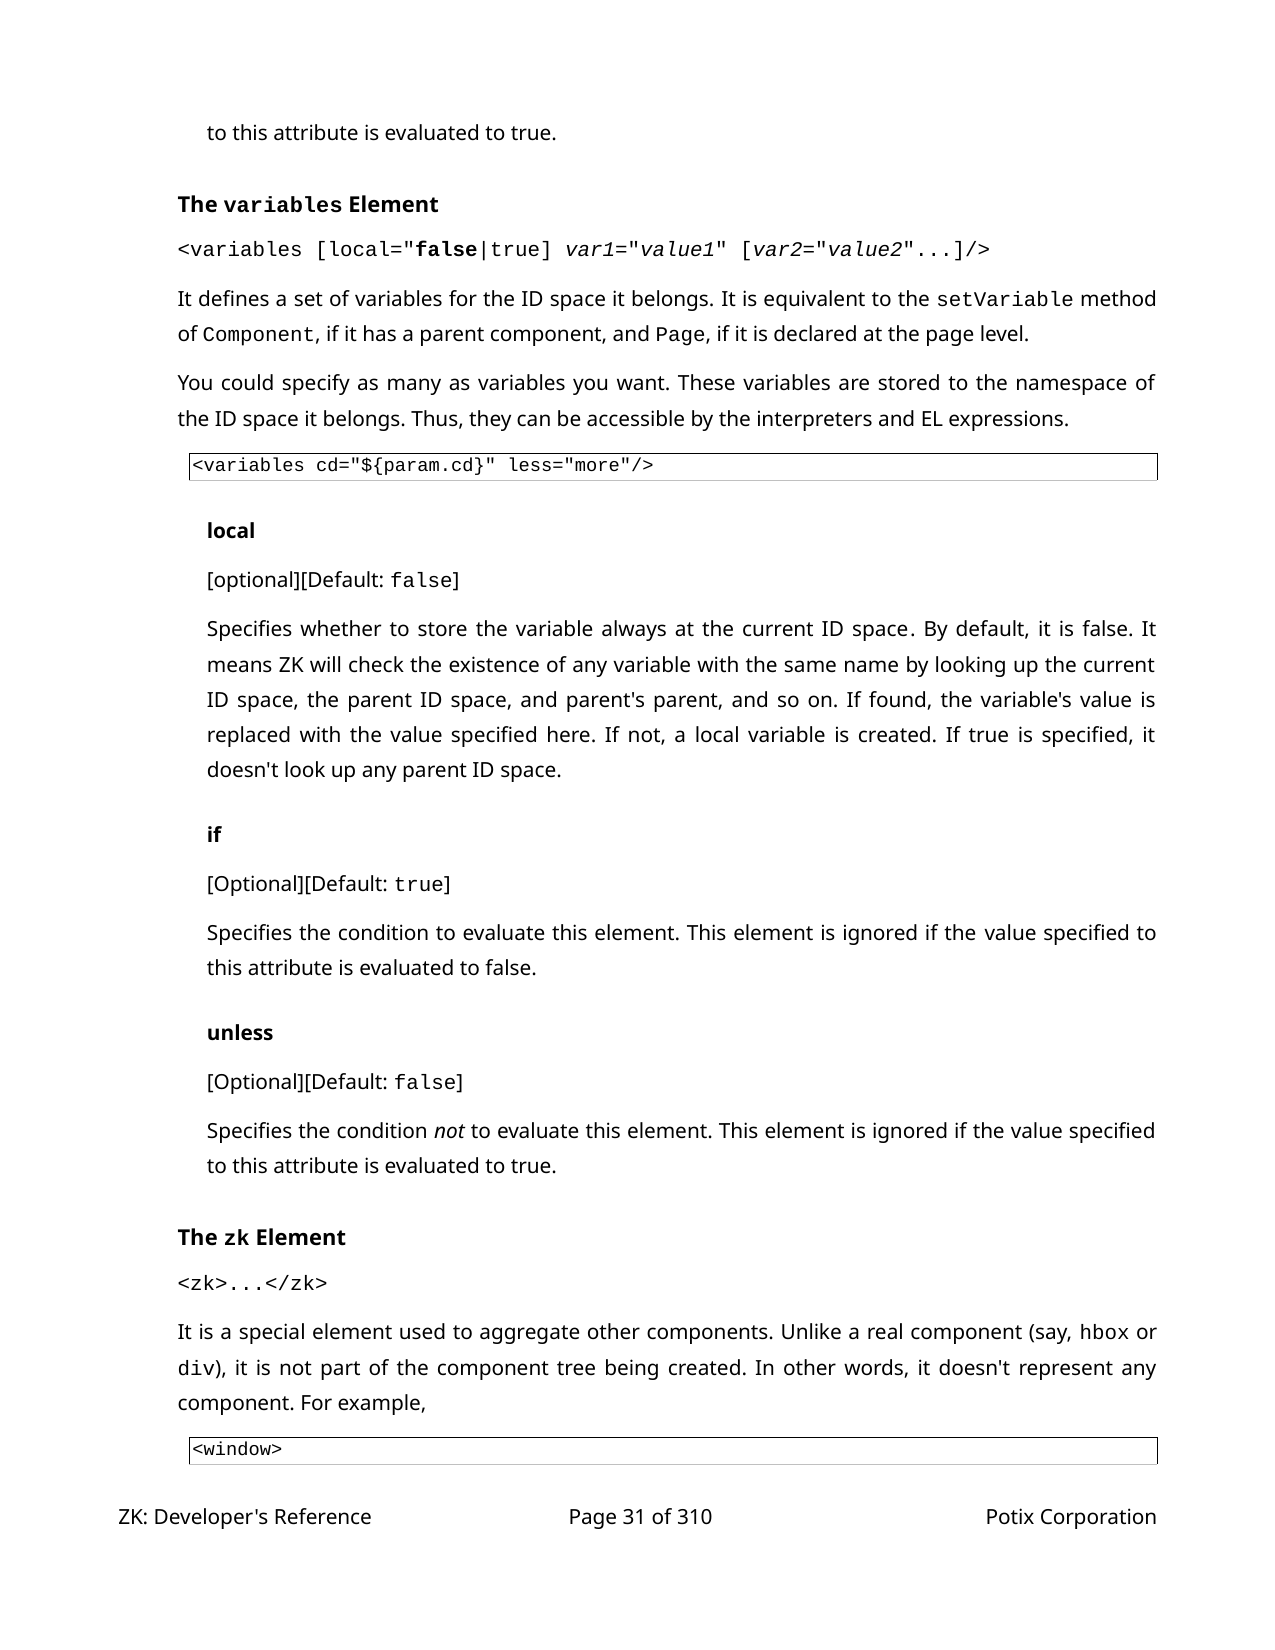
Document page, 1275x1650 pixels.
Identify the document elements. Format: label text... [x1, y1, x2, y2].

text <zk>...</zk> [177, 1273, 1157, 1297]
text You could specify as many as variables you want. These variables are stored to the namespace of the ID space it belongs. Thus, they can be accessible by the interpreters and EL expressions. [177, 368, 1157, 432]
text Specifies the condition not to evaluate this element. This element is ignored if the value specified to this attribute is evaluated to true. [207, 1116, 1157, 1180]
text <window> [190, 1438, 1157, 1464]
text Specifies the condition to evaluate this element. This element is ignored if the value specified to this attribute is evaluated to false. [207, 918, 1157, 982]
text [optional][Default: false] [207, 565, 1157, 594]
subtitle The zk Element [177, 1222, 1157, 1252]
text [Optional][Default: false] [207, 1067, 1157, 1096]
subtitle if [207, 820, 1157, 848]
text <variables cd="${param.cd}" less="more"/> [190, 454, 1157, 480]
text [Optional][Default: true] [207, 869, 1157, 898]
subtitle local [207, 516, 1157, 545]
subtitle The variables Element [177, 189, 1157, 219]
text Specifies whether to store the variable always at the current ID space. By default, it is false. It means ZK will check the existence of any variable with the same name by looking up the current ID space, the parent ID space, and parent's parent, and so on. If found, the variable's value is replaced with the value specified here. If not, a local variable is created. If true is specified, it doesn't look up any parent ID space. [207, 614, 1157, 783]
text to this attribute is evaluated to true. [207, 118, 1157, 146]
text <variables [local="false|true] var1="value1" [var2="value2"...]/> [177, 239, 1157, 263]
text It is a special element used to aggregate other components. Unlike a real component (say, hbox or div), it is not part of the component tree being created. In other words, it doesn't represent any component. For example, [177, 1317, 1157, 1416]
text It defines a set of variables for the ID space it belongs. It is equivalent to the setVariable method of Component, if it has a parent component, and Page, if it is declared at the page level. [177, 284, 1157, 348]
subtitle unless [207, 1018, 1157, 1047]
